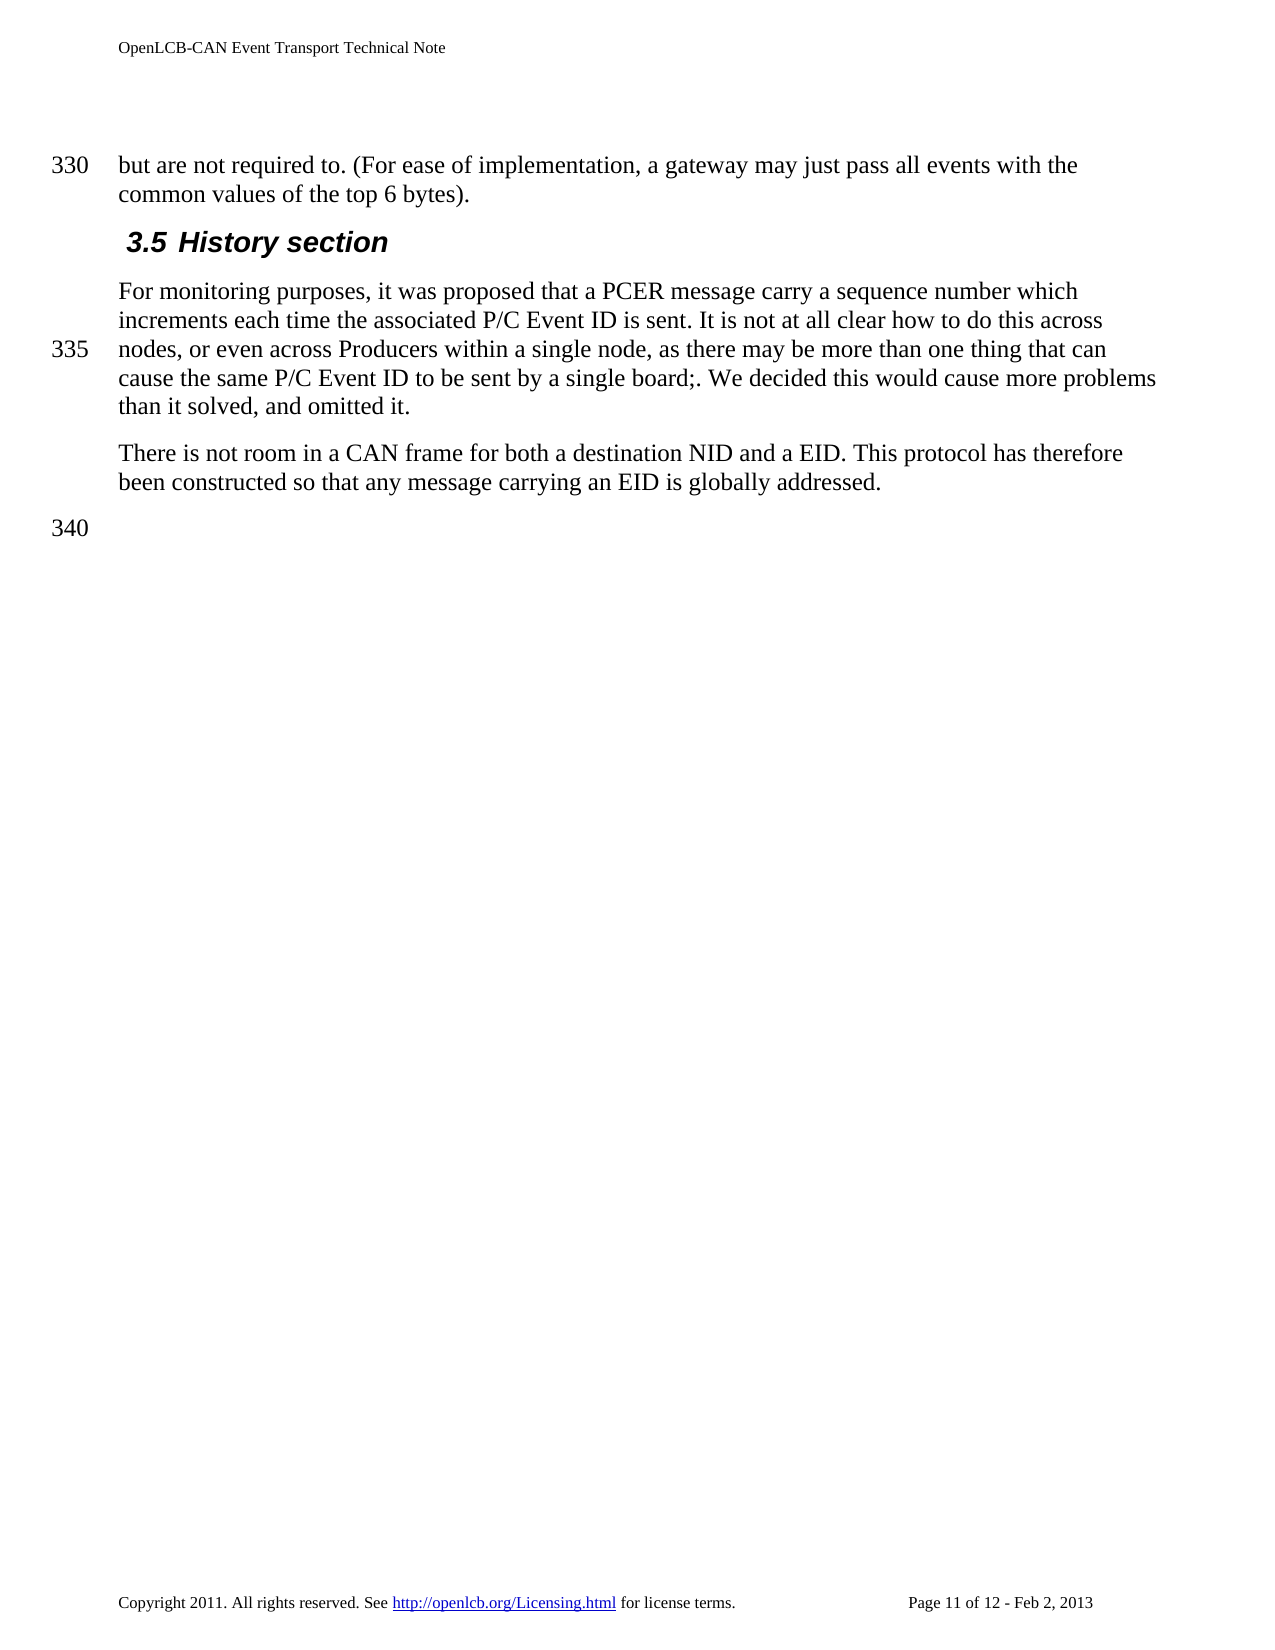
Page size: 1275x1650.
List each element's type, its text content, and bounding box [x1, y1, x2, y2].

subtitle History section [118, 225, 1157, 259]
text but are not required to. (For ease of implementation, a gateway may just pass all events with the common values of the top 6 bytes). [118, 150, 1157, 207]
text For monitoring purposes, it was proposed that a PCER message carry a sequence number which increments each time the associated P/C Event ID is sent. It is not at all clear how to do this across nodes, or even across Producers within a single node, as there may be more than one thing that can cause the same P/C Event ID to be sent by a single board;. We decided this would cause more problems than it solved, and omitted it. [118, 276, 1157, 420]
text There is not room in a CAN frame for both a destination NID and a EID. This protocol has therefore been constructed so that any message carrying an EID is globally addressed. [118, 438, 1157, 495]
